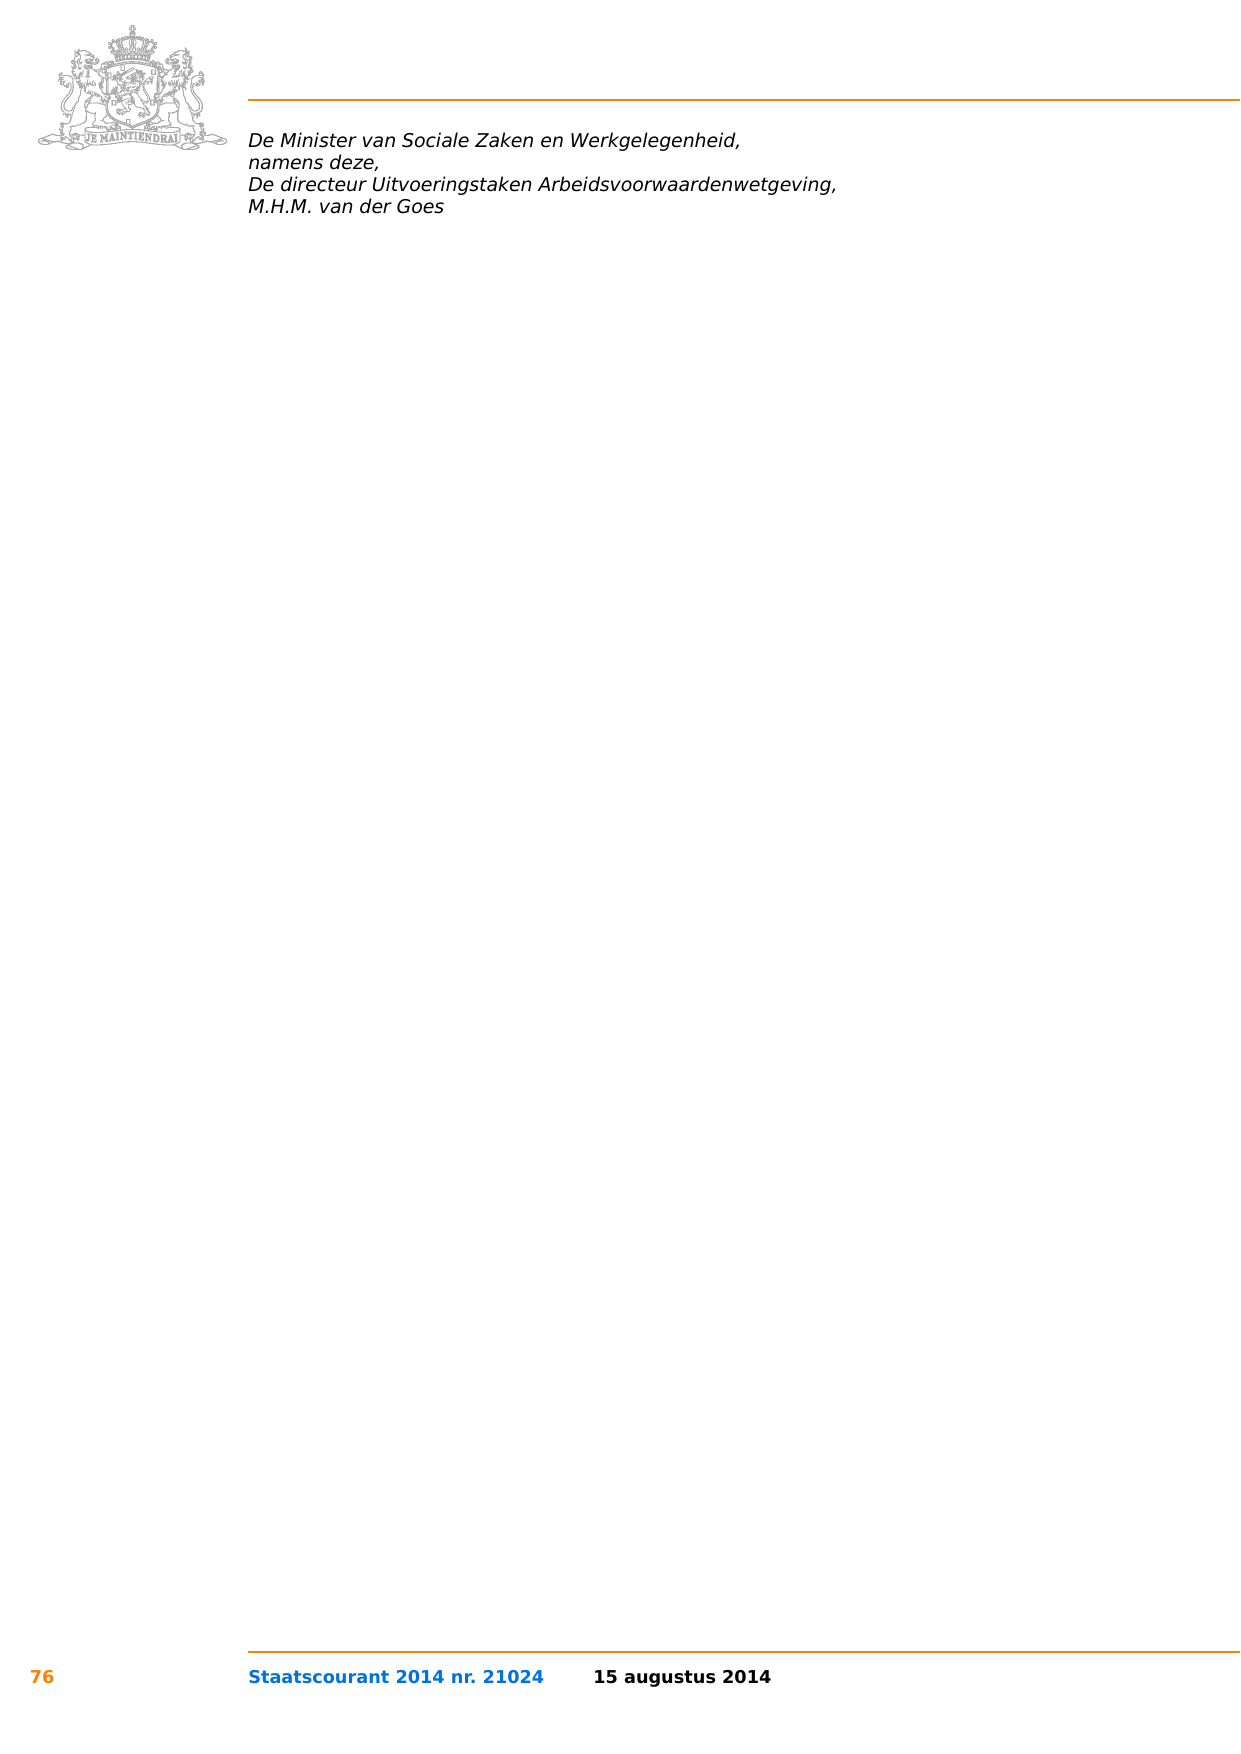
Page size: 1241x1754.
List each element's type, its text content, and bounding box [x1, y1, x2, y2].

text De Minister van Sociale Zaken en Werkgelegenheid, namens deze, De directeur Uitvoeringstaken Arbeidsvoorwaardenwetgeving, M.H.M. van der Goes [248, 130, 1163, 218]
picture [38, 25, 227, 150]
